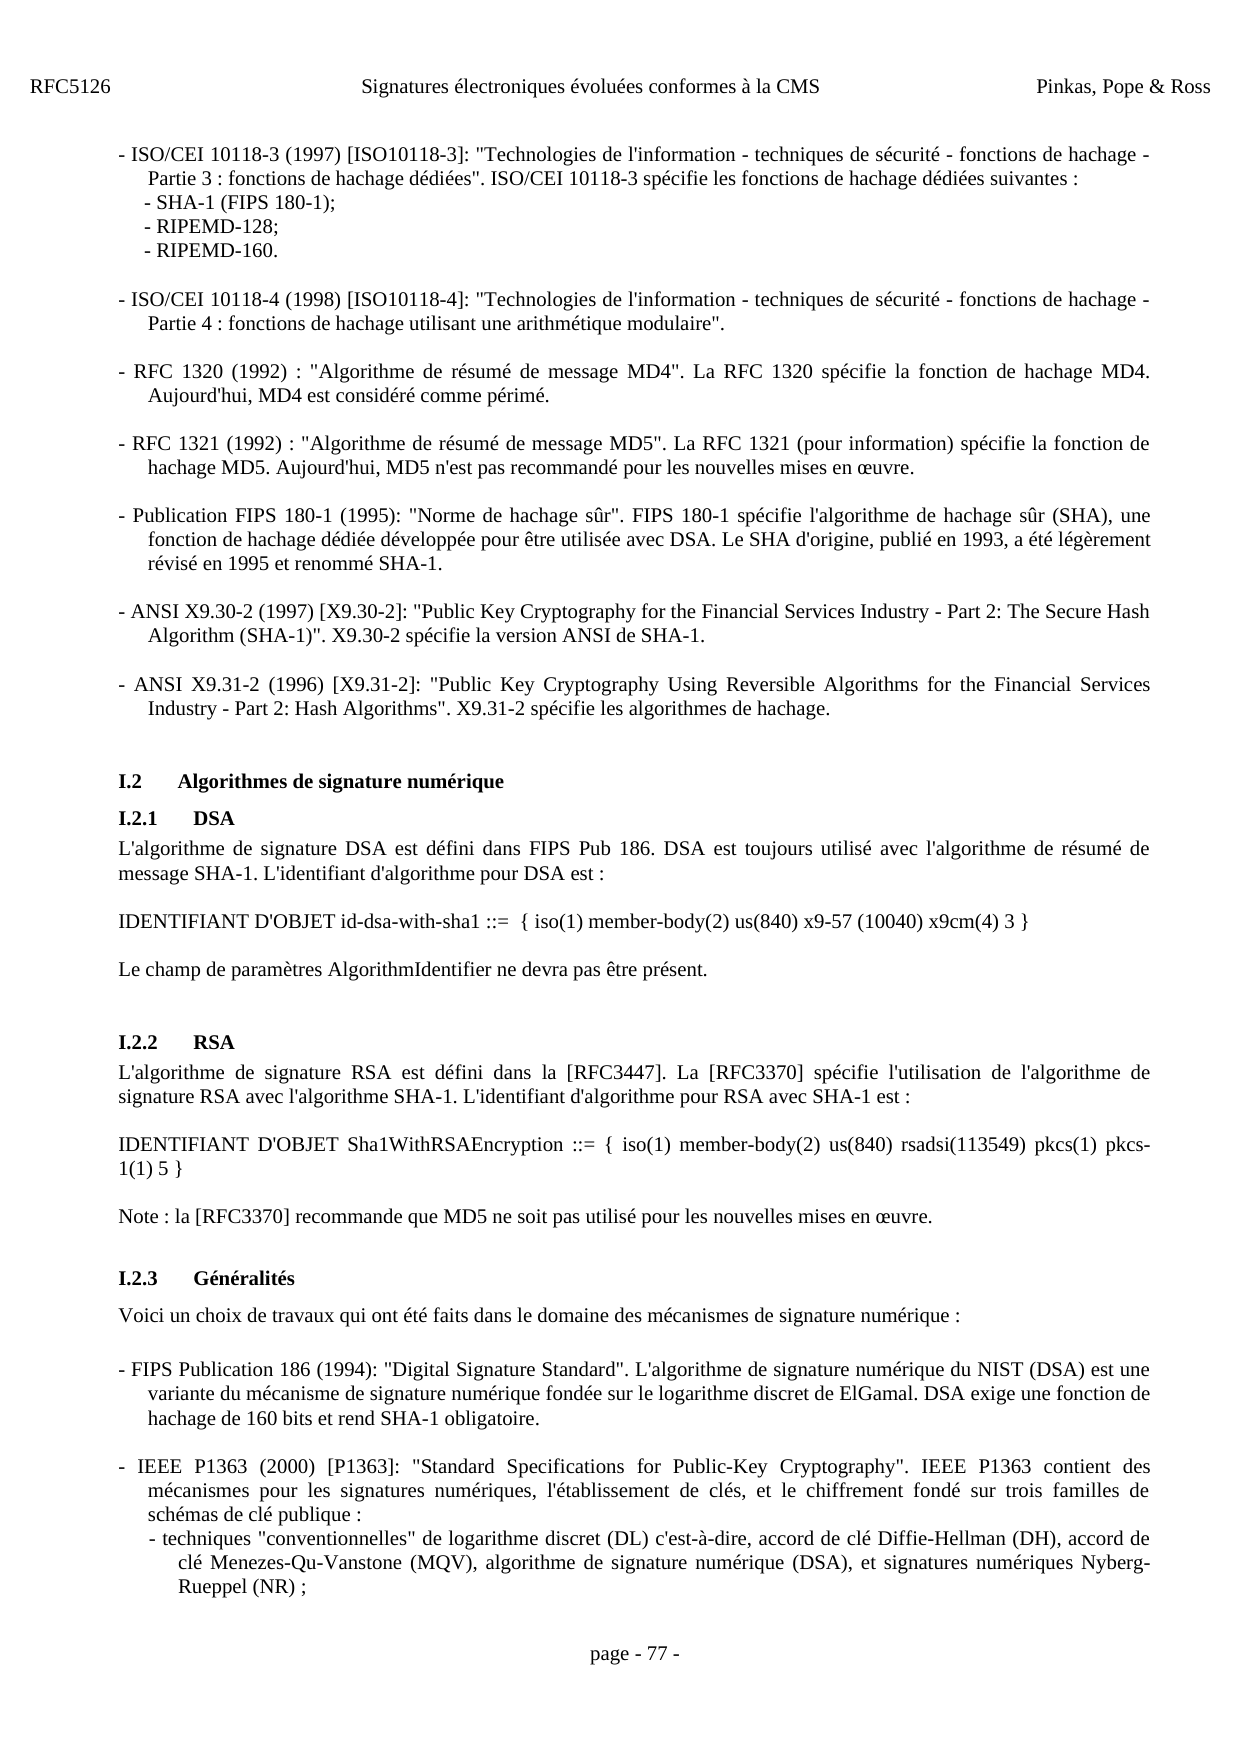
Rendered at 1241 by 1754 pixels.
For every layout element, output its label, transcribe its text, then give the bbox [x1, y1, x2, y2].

text Voici un choix de travaux qui ont été faits dans le domaine des mécanismes de signature numérique : [118, 1303, 1152, 1327]
text - RFC 1321 (1992) : "Algorithme de résumé de message MD5". La RFC 1321 (pour information) spécifie la fonction de hachage MD5. Aujourd'hui, MD5 n'est pas recommandé pour les nouvelles mises en œuvre. [118, 431, 1152, 479]
text - RIPEMD-160. [144, 238, 1152, 262]
subtitle I.2.2 RSA [118, 1030, 1152, 1054]
text Note : la [RFC3370] recommande que MD5 ne soit pas utilisé pour les nouvelles mises en œuvre. [118, 1204, 1152, 1228]
text - RIPEMD-128; [144, 214, 1152, 238]
text - ISO/CEI 10118-3 (1997) [ISO10118-3]: "Technologies de l'information - techniques de sécurité - fonctions de hachage - Partie 3 : fonctions de hachage dédiées". ISO/CEI 10118-3 spécifie les fonctions de hachage dédiées suivantes : [118, 142, 1152, 190]
text L'algorithme de signature DSA est défini dans FIPS Pub 186. DSA est toujours utilisé avec l'algorithme de résumé de message SHA-1. L'identifiant d'algorithme pour DSA est : [118, 836, 1152, 884]
text IDENTIFIANT D'OBJET id-dsa-with-sha1 ::= { iso(1) member-body(2) us(840) x9-57 (10040) x9cm(4) 3 } [118, 908, 1152, 933]
subtitle I.2.1 DSA [118, 806, 1152, 830]
text - Publication FIPS 180-1 (1995): "Norme de hachage sûr". FIPS 180-1 spécifie l'algorithme de hachage sûr (SHA), une fonction de hachage dédiée développée pour être utilisée avec DSA. Le SHA d'origine, publié en 1993, a été légèrement révisé en 1995 et renommé SHA-1. [118, 503, 1152, 575]
text - FIPS Publication 186 (1994): "Digital Signature Standard". L'algorithme de signature numérique du NIST (DSA) est une variante du mécanisme de signature numérique fondée sur le logarithme discret de ElGamal. DSA exige une fonction de hachage de 160 bits et rend SHA-1 obligatoire. [118, 1357, 1152, 1429]
text - ISO/CEI 10118-4 (1998) [ISO10118-4]: "Technologies de l'information - techniques de sécurité - fonctions de hachage - Partie 4 : fonctions de hachage utilisant une arithmétique modulaire". [118, 287, 1152, 335]
text - RFC 1320 (1992) : "Algorithme de résumé de message MD4". La RFC 1320 spécifie la fonction de hachage MD4. Aujourd'hui, MD4 est considéré comme périmé. [118, 359, 1152, 407]
subtitle I.2.3 Généralités [118, 1266, 1152, 1290]
text IDENTIFIANT D'OBJET Sha1WithRSAEncryption ::= { iso(1) member-body(2) us(840) rsadsi(113549) pkcs(1) pkcs-1(1) 5 } [118, 1132, 1152, 1180]
text - techniques "conventionnelles" de logarithme discret (DL) c'est-à-dire, accord de clé Diffie-Hellman (DH), accord de clé Menezes-Qu-Vanstone (MQV), algorithme de signature numérique (DSA), et signatures numériques Nyberg-Rueppel (NR) ; [148, 1526, 1152, 1598]
text Le champ de paramètres AlgorithmIdentifier ne devra pas être présent. [118, 957, 1152, 981]
text - SHA-1 (FIPS 180-1); [144, 190, 1152, 214]
text - ANSI X9.30-2 (1997) [X9.30-2]: "Public Key Cryptography for the Financial Services Industry - Part 2: The Secure Hash Algorithm (SHA-1)". X9.30-2 spécifie la version ANSI de SHA-1. [118, 599, 1152, 647]
subtitle I.2 Algorithmes de signature numérique [118, 769, 1152, 793]
text L'algorithme de signature RSA est défini dans la [RFC3447]. La [RFC3370] spécifie l'utilisation de l'algorithme de signature RSA avec l'algorithme SHA-1. L'identifiant d'algorithme pour RSA avec SHA-1 est : [118, 1060, 1152, 1108]
text - IEEE P1363 (2000) [P1363]: "Standard Specifications for Public-Key Cryptography". IEEE P1363 contient des mécanismes pour les signatures numériques, l'établissement de clés, et le chiffrement fondé sur trois familles de schémas de clé publique : [118, 1453, 1152, 1526]
text - ANSI X9.31-2 (1996) [X9.31-2]: "Public Key Cryptography Using Reversible Algorithms for the Financial Services Industry - Part 2: Hash Algorithms". X9.31-2 spécifie les algorithmes de hachage. [118, 672, 1152, 720]
